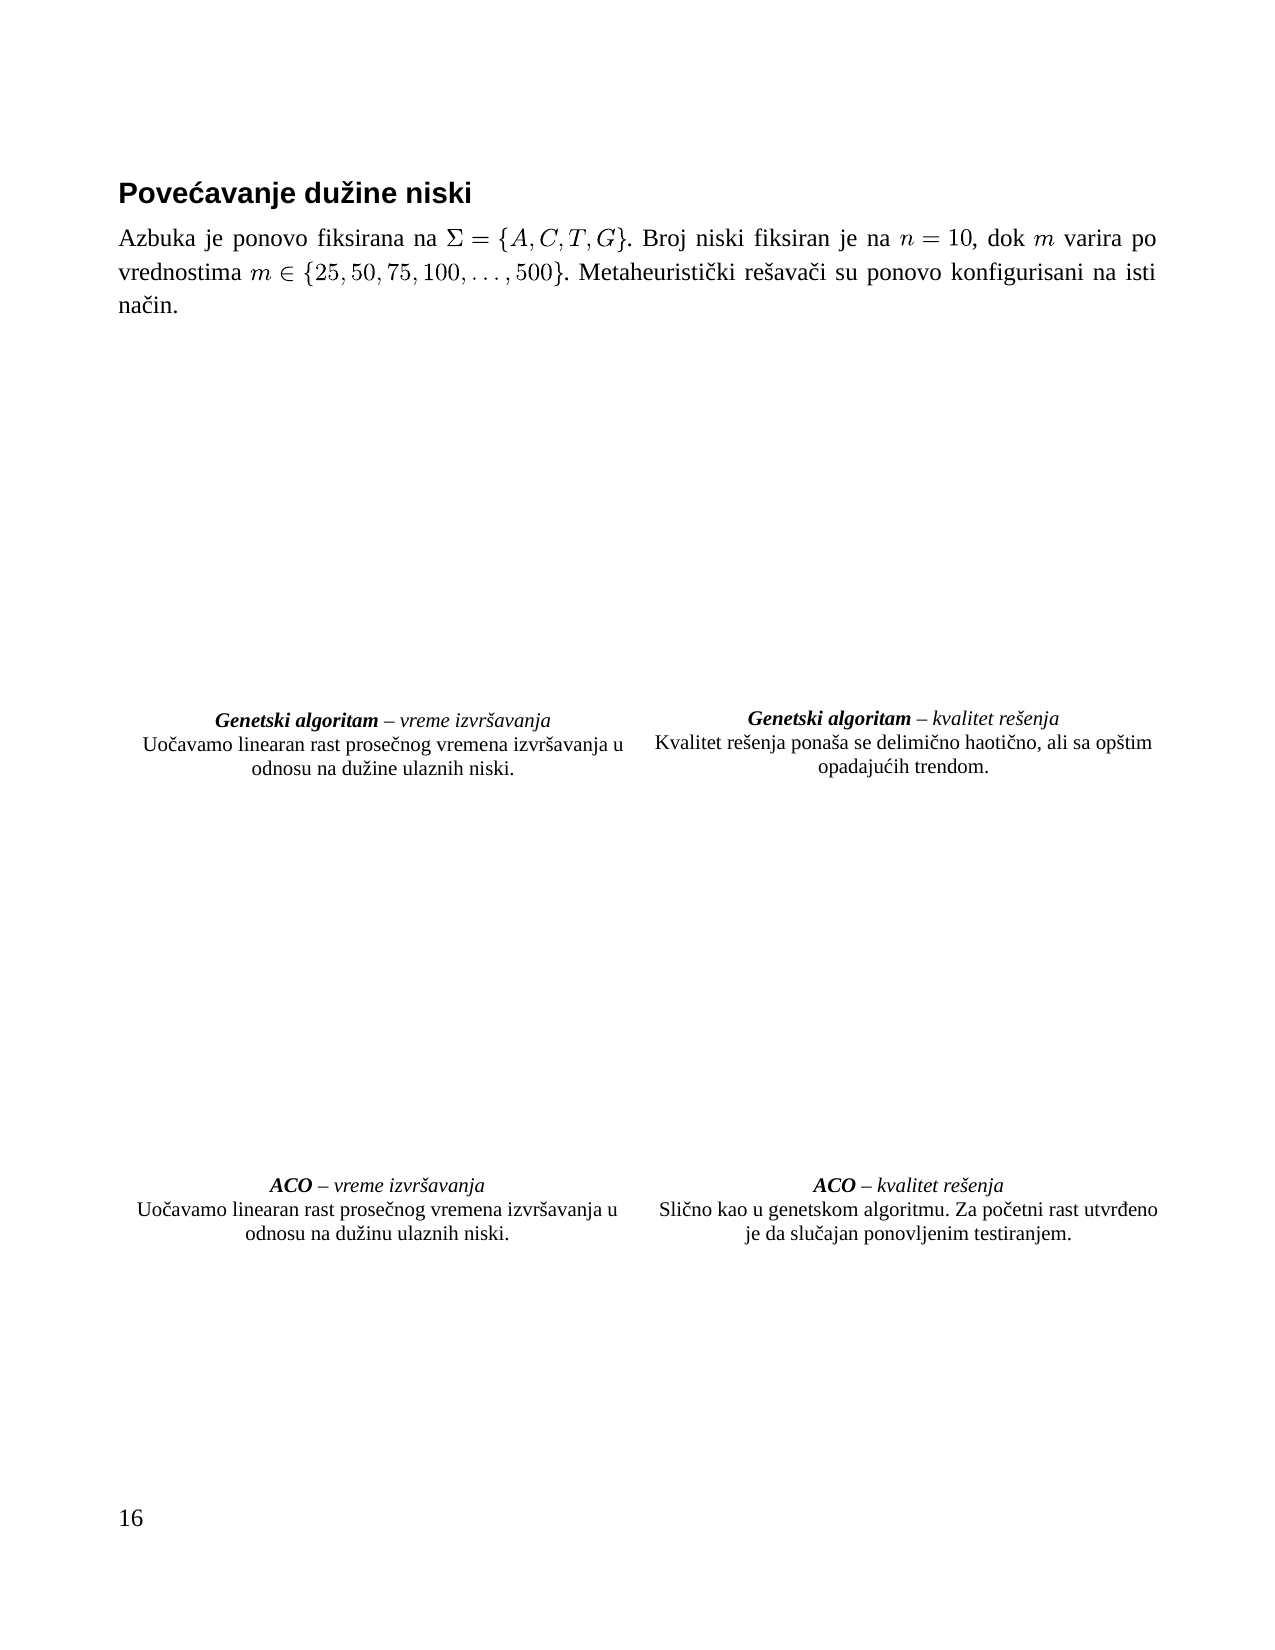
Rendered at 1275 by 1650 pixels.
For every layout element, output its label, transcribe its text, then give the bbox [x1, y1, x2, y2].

subtitle Povećavanje dužine niski [118, 176, 1157, 210]
text Azbuka je ponovo fiksirana na . Broj niski fiksiran je na , dok varira po vrednostima . Metaheuristički rešavači su ponovo konfigurisani na isti način. [118, 223, 1157, 319]
